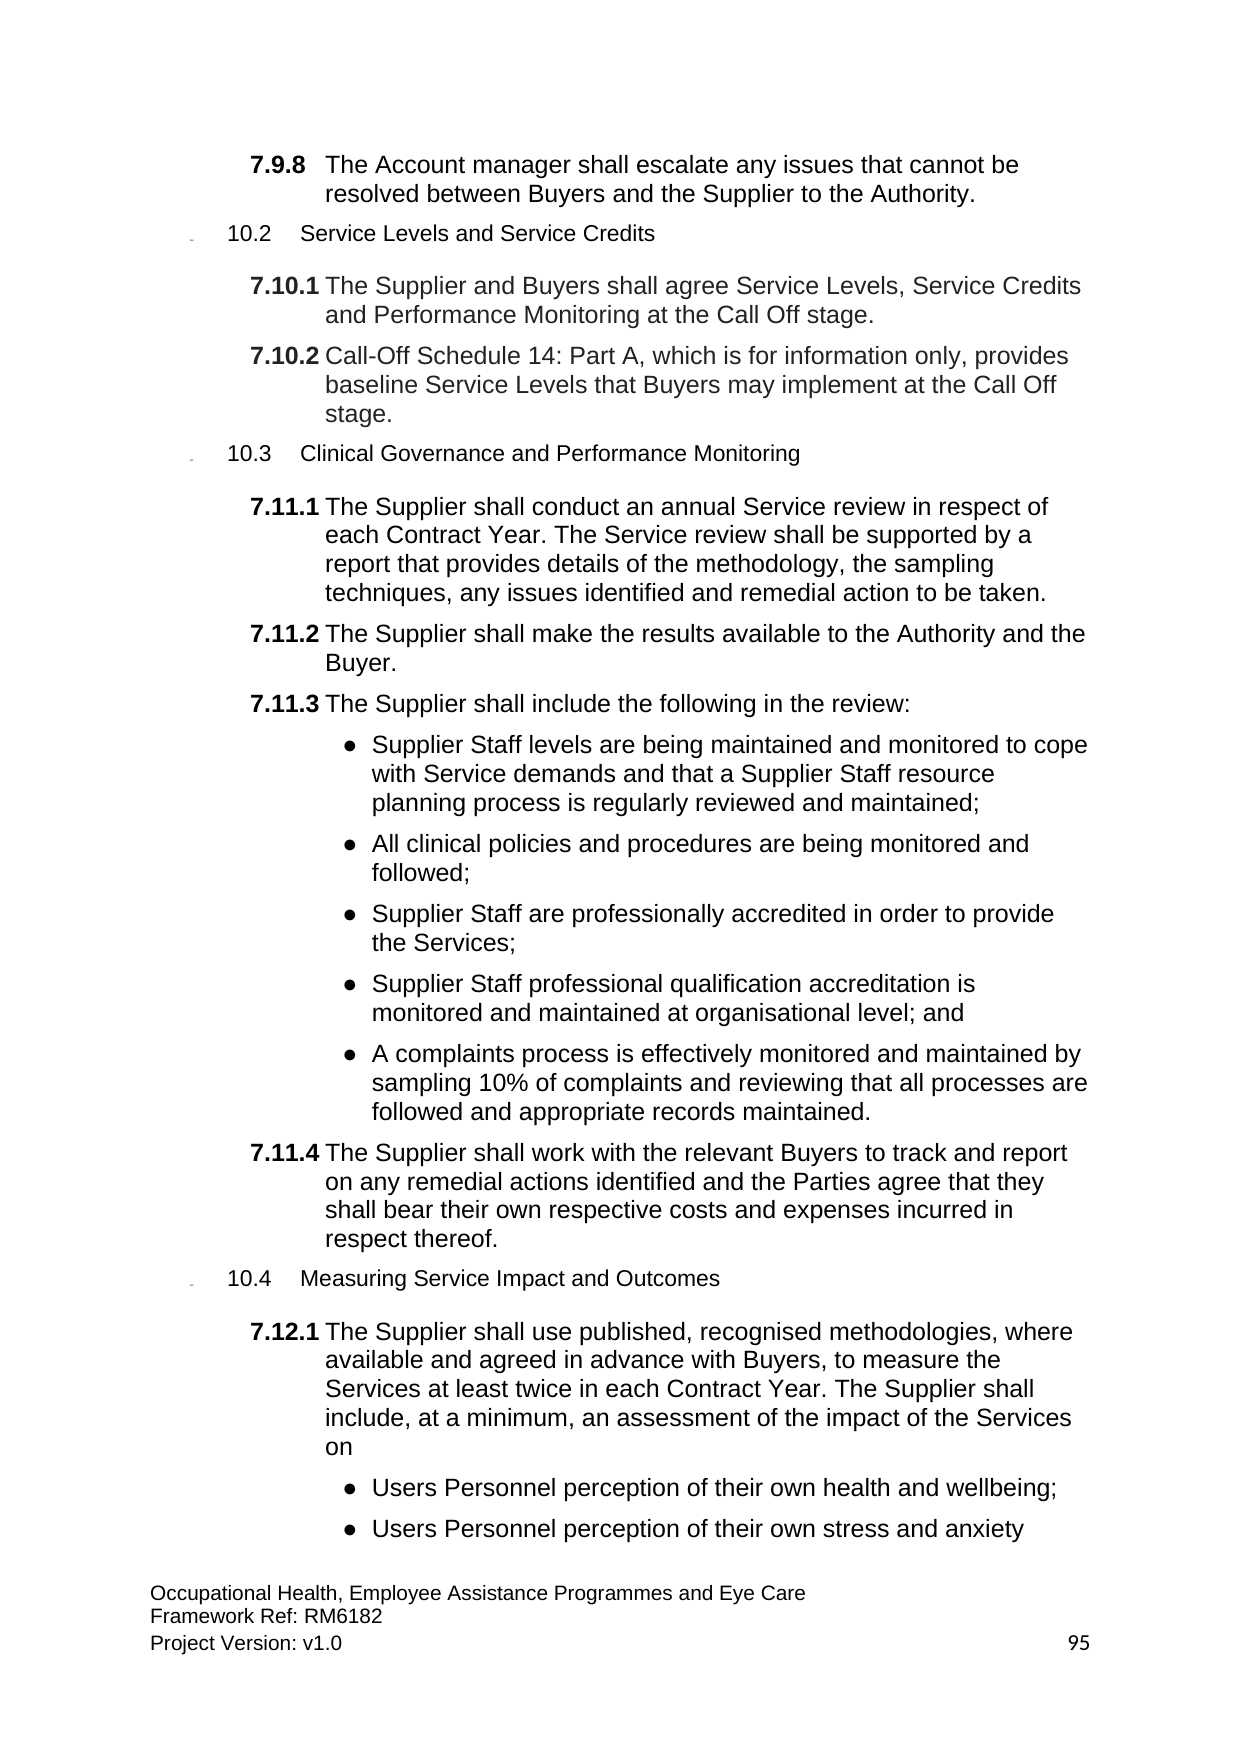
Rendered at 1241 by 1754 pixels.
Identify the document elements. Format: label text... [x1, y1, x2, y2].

list Supplier Staff professional qualification accreditation is monitored and maintained at organisational level; and [342, 969, 1090, 1026]
list The Supplier shall make the results available to the Authority and the Buyer. [250, 619, 1090, 676]
subtitle 10.3 Clinical Governance and Performance Monitoring [189, 440, 1090, 466]
list Users Personnel perception of their own health and wellbeing; [342, 1473, 1090, 1502]
list Call-Off Schedule 14: Part A, which is for information only, provides baseline Service Levels that Buyers may implement at the Call Off stage. [250, 341, 1090, 428]
list Supplier Staff levels are being maintained and monitored to cope with Service demands and that a Supplier Staff resource planning process is regularly reviewed and maintained; [342, 730, 1090, 816]
subtitle 10.4 Measuring Service Impact and Outcomes [189, 1265, 1090, 1292]
list Users Personnel perception of their own stress and anxiety [342, 1514, 1090, 1543]
list The Supplier shall use published, recognised methodologies, where available and agreed in advance with Buyers, to measure the Services at least twice in each Contract Year. The Supplier shall include, at a minimum, an assessment of the impact of the Services on [250, 1317, 1090, 1460]
list A complaints process is effectively monitored and maintained by sampling 10% of complaints and reviewing that all processes are followed and appropriate records maintained. [342, 1039, 1090, 1125]
subtitle 10.2 Service Levels and Service Credits [189, 220, 1090, 246]
list The Supplier and Buyers shall agree Service Levels, Service Credits and Performance Monitoring at the Call Off stage. [250, 271, 1090, 329]
list Supplier Staff are professionally accredited in order to provide the Services; [342, 899, 1090, 956]
list All clinical policies and procedures are being monitored and followed; [342, 829, 1090, 886]
list The Supplier shall conduct an annual Service review in respect of each Contract Year. The Service review shall be supported by a report that provides details of the methodology, the sampling techniques, any issues identified and remedial action to be taken. [250, 491, 1090, 606]
list The Supplier shall include the following in the review: [250, 689, 1090, 718]
list The Supplier shall work with the relevant Buyers to track and report on any remedial actions identified and the Parties agree that they shall bear their own respective costs and expenses incurred in respect thereof. [250, 1138, 1090, 1253]
list The Account manager shall escalate any issues that cannot be resolved between Buyers and the Supplier to the Authority. [250, 150, 1090, 207]
